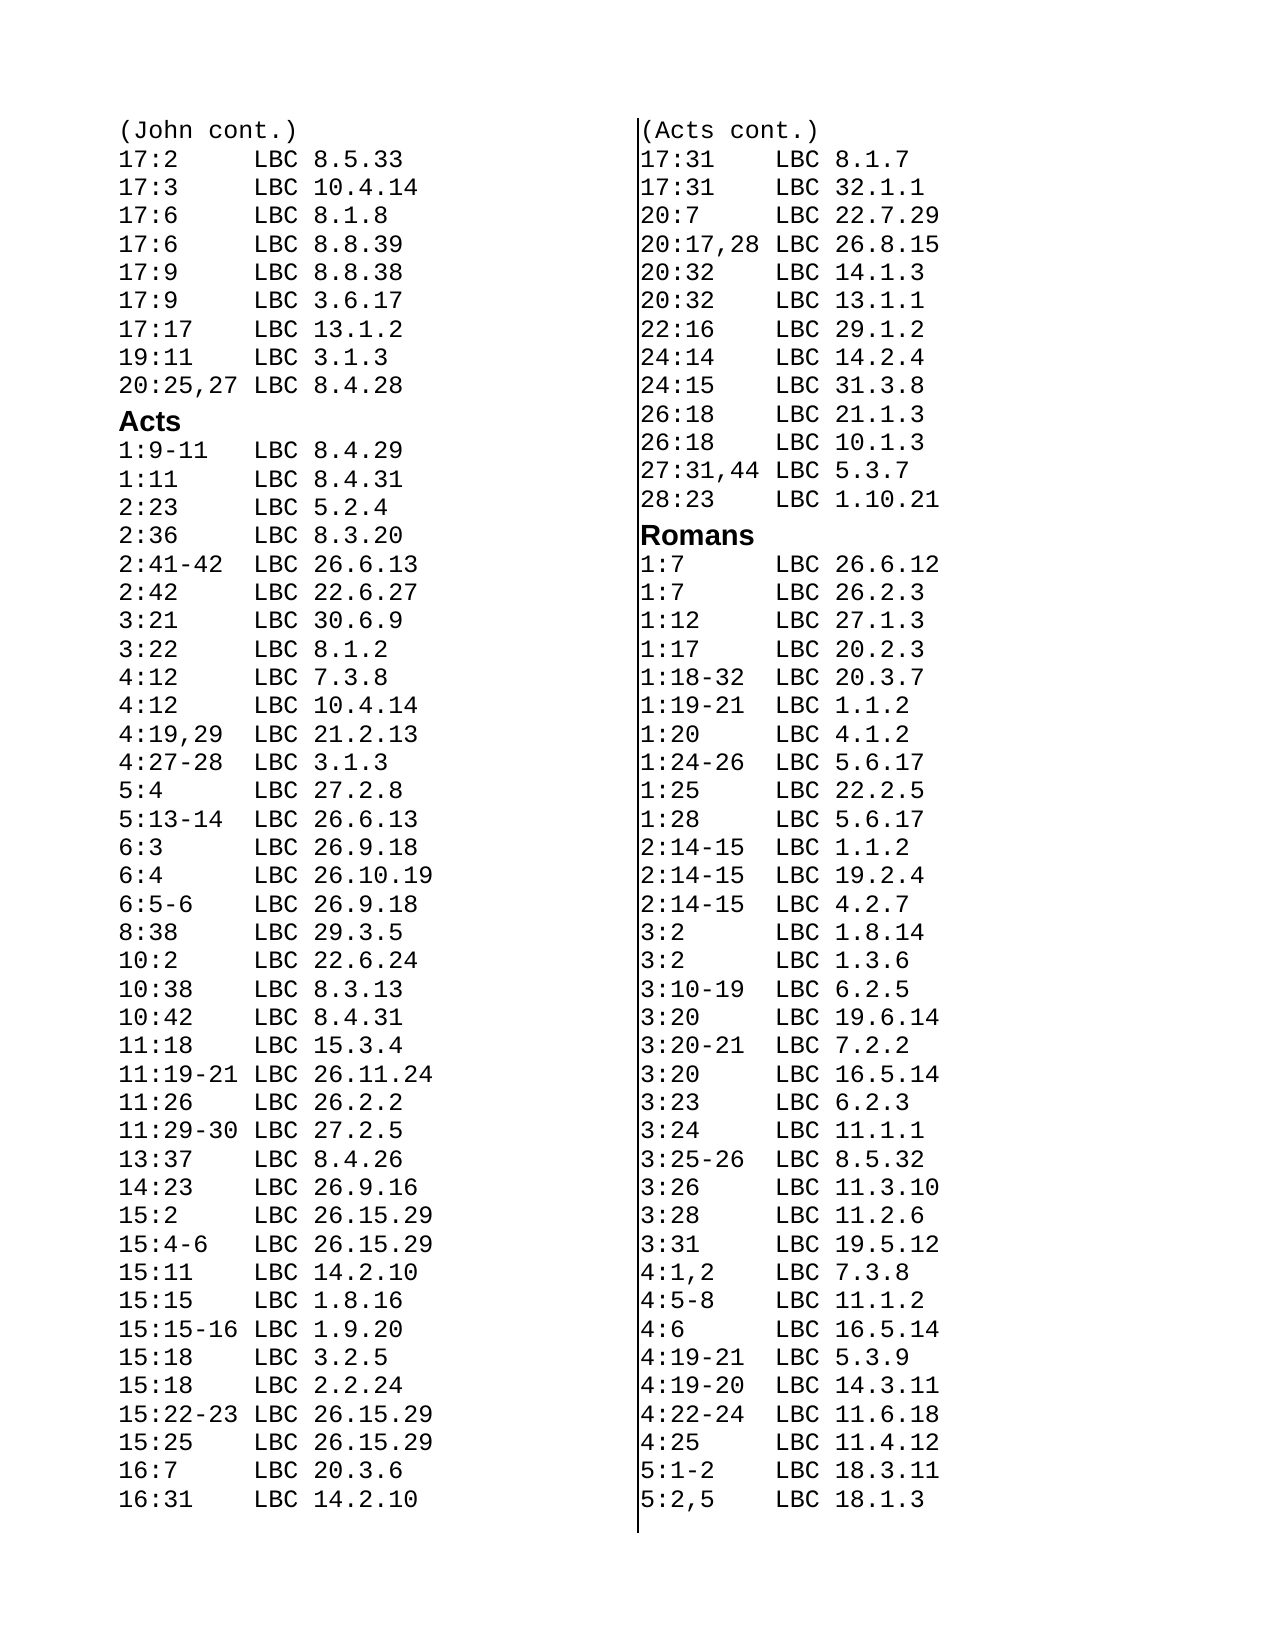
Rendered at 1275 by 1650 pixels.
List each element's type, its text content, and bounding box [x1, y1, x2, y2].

text 1:11 LBC 8.4.31 [118, 466, 635, 495]
text 2:14-15 LBC 19.2.4 [640, 863, 1157, 891]
text 10:2 LBC 22.6.24 [118, 948, 635, 976]
text 4:25 LBC 11.4.12 [640, 1430, 1157, 1458]
text 2:14-15 LBC 4.2.7 [640, 891, 1157, 920]
text 17:9 LBC 3.6.17 [118, 288, 635, 316]
text 2:42 LBC 22.6.27 [118, 580, 635, 608]
text 1:28 LBC 5.6.17 [640, 806, 1157, 835]
text 11:18 LBC 15.3.4 [118, 1033, 635, 1061]
text 15:18 LBC 2.2.24 [118, 1373, 635, 1401]
text 11:19-21 LBC 26.11.24 [118, 1061, 635, 1090]
text 4:6 LBC 16.5.14 [640, 1316, 1157, 1345]
text 3:2 LBC 1.8.14 [640, 920, 1157, 948]
text 15:15 LBC 1.8.16 [118, 1288, 635, 1316]
text 4:19-20 LBC 14.3.11 [640, 1373, 1157, 1401]
text 17:17 LBC 13.1.2 [118, 316, 635, 345]
text 4:1,2 LBC 7.3.8 [640, 1260, 1157, 1288]
subtitle Acts [118, 404, 635, 438]
text 26:18 LBC 10.1.3 [640, 430, 1157, 458]
text 17:31 LBC 32.1.1 [640, 175, 1157, 203]
text 1:7 LBC 26.6.12 [640, 551, 1157, 580]
text 3:25-26 LBC 8.5.32 [640, 1146, 1157, 1175]
text 13:37 LBC 8.4.26 [118, 1146, 635, 1175]
text 10:38 LBC 8.3.13 [118, 976, 635, 1005]
text 20:17,28 LBC 26.8.15 [640, 231, 1157, 260]
text 15:4-6 LBC 26.15.29 [118, 1231, 635, 1260]
subtitle Romans [640, 518, 1157, 551]
text 27:31,44 LBC 5.3.7 [640, 458, 1157, 486]
text 3:10-19 LBC 6.2.5 [640, 976, 1157, 1005]
text 3:22 LBC 8.1.2 [118, 636, 635, 665]
text 2:36 LBC 8.3.20 [118, 523, 635, 551]
text 15:15-16 LBC 1.9.20 [118, 1316, 635, 1345]
text 1:12 LBC 27.1.3 [640, 608, 1157, 636]
text 11:26 LBC 26.2.2 [118, 1090, 635, 1118]
text 1:24-26 LBC 5.6.17 [640, 750, 1157, 778]
text 3:28 LBC 11.2.6 [640, 1203, 1157, 1231]
text 26:18 LBC 21.1.3 [640, 401, 1157, 430]
text 17:3 LBC 10.4.14 [118, 175, 635, 203]
text 3:20 LBC 16.5.14 [640, 1061, 1157, 1090]
text 17:6 LBC 8.1.8 [118, 203, 635, 231]
text 22:16 LBC 29.1.2 [640, 316, 1157, 345]
text 1:19-21 LBC 1.1.2 [640, 693, 1157, 721]
text 10:42 LBC 8.4.31 [118, 1005, 635, 1033]
text 14:23 LBC 26.9.16 [118, 1175, 635, 1203]
text 3:20 LBC 19.6.14 [640, 1005, 1157, 1033]
text 1:25 LBC 22.2.5 [640, 778, 1157, 806]
text 4:27-28 LBC 3.1.3 [118, 750, 635, 778]
text 5:4 LBC 27.2.8 [118, 778, 635, 806]
text 5:13-14 LBC 26.6.13 [118, 806, 635, 835]
text 6:5-6 LBC 26.9.18 [118, 891, 635, 920]
text 2:41-42 LBC 26.6.13 [118, 551, 635, 580]
text 3:24 LBC 11.1.1 [640, 1118, 1157, 1146]
text 5:1-2 LBC 18.3.11 [640, 1458, 1157, 1486]
text 8:38 LBC 29.3.5 [118, 920, 635, 948]
text 5:2,5 LBC 18.1.3 [640, 1486, 1157, 1515]
text 4:12 LBC 7.3.8 [118, 665, 635, 693]
text 4:5-8 LBC 11.1.2 [640, 1288, 1157, 1316]
text 1:7 LBC 26.2.3 [640, 580, 1157, 608]
text 15:11 LBC 14.2.10 [118, 1260, 635, 1288]
text 15:25 LBC 26.15.29 [118, 1430, 635, 1458]
text 28:23 LBC 1.10.21 [640, 486, 1157, 515]
text 17:6 LBC 8.8.39 [118, 231, 635, 260]
text 20:32 LBC 14.1.3 [640, 260, 1157, 288]
text (Acts cont.) [640, 118, 1157, 146]
text 1:18-32 LBC 20.3.7 [640, 665, 1157, 693]
text 15:18 LBC 3.2.5 [118, 1345, 635, 1373]
text (John cont.) [118, 118, 635, 146]
text 4:22-24 LBC 11.6.18 [640, 1401, 1157, 1430]
text 4:12 LBC 10.4.14 [118, 693, 635, 721]
text 3:31 LBC 19.5.12 [640, 1231, 1157, 1260]
text 1:17 LBC 20.2.3 [640, 636, 1157, 665]
text 6:3 LBC 26.9.18 [118, 835, 635, 863]
text 16:31 LBC 14.2.10 [118, 1486, 635, 1515]
text 24:14 LBC 14.2.4 [640, 345, 1157, 373]
text 20:7 LBC 22.7.29 [640, 203, 1157, 231]
text 3:20-21 LBC 7.2.2 [640, 1033, 1157, 1061]
text 15:22-23 LBC 26.15.29 [118, 1401, 635, 1430]
text 3:2 LBC 1.3.6 [640, 948, 1157, 976]
text 24:15 LBC 31.3.8 [640, 373, 1157, 401]
text 16:7 LBC 20.3.6 [118, 1458, 635, 1486]
text 11:29-30 LBC 27.2.5 [118, 1118, 635, 1146]
text 20:32 LBC 13.1.1 [640, 288, 1157, 316]
text 4:19-21 LBC 5.3.9 [640, 1345, 1157, 1373]
text 3:26 LBC 11.3.10 [640, 1175, 1157, 1203]
text 2:14-15 LBC 1.1.2 [640, 835, 1157, 863]
text 1:20 LBC 4.1.2 [640, 721, 1157, 750]
text 20:25,27 LBC 8.4.28 [118, 373, 635, 401]
text 4:19,29 LBC 21.2.13 [118, 721, 635, 750]
text 3:21 LBC 30.6.9 [118, 608, 635, 636]
text 2:23 LBC 5.2.4 [118, 495, 635, 523]
text 1:9-11 LBC 8.4.29 [118, 438, 635, 466]
text 3:23 LBC 6.2.3 [640, 1090, 1157, 1118]
text 17:31 LBC 8.1.7 [640, 146, 1157, 175]
text 19:11 LBC 3.1.3 [118, 345, 635, 373]
text 6:4 LBC 26.10.19 [118, 863, 635, 891]
text 17:9 LBC 8.8.38 [118, 260, 635, 288]
text 17:2 LBC 8.5.33 [118, 146, 635, 175]
text 15:2 LBC 26.15.29 [118, 1203, 635, 1231]
